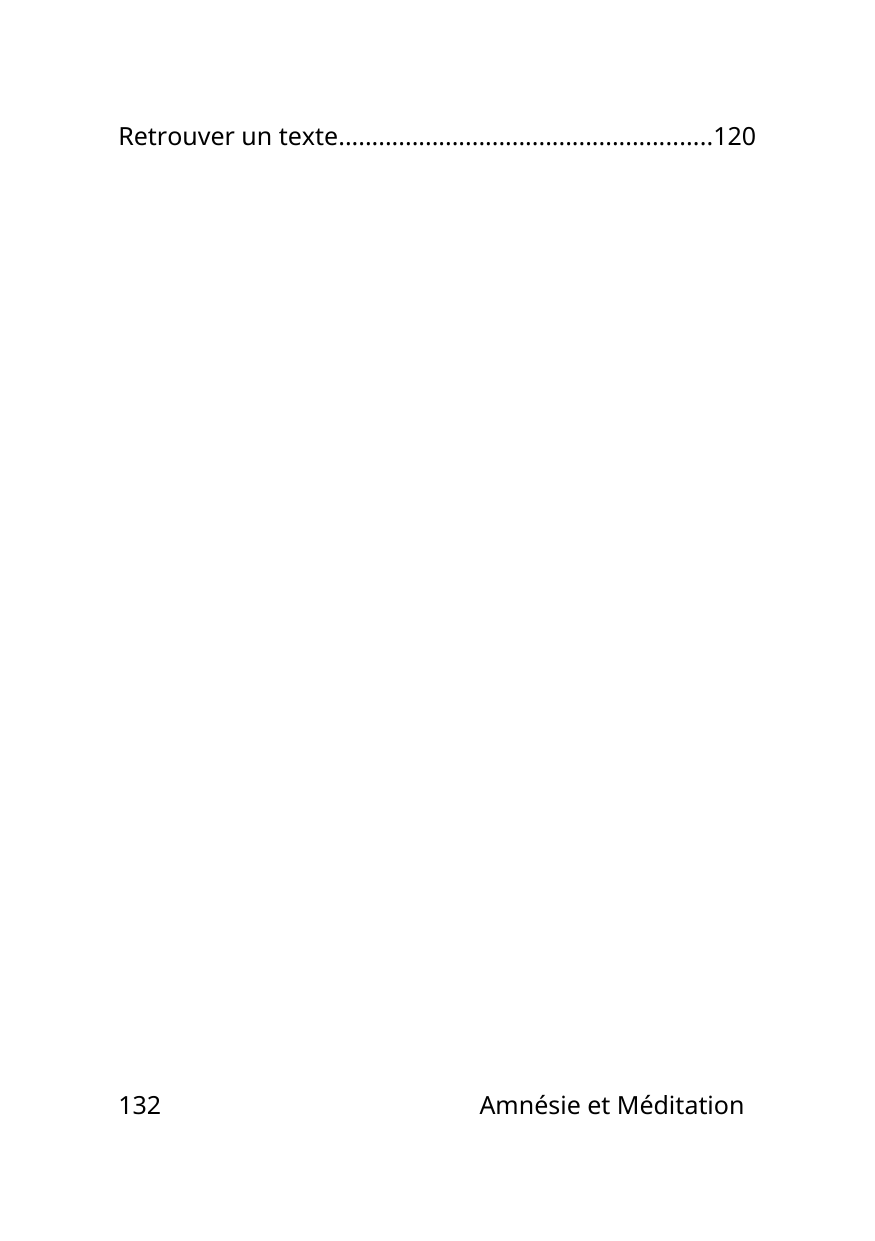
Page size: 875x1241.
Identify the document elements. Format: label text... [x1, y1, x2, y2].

text Retrouver un texte 120 [118, 118, 756, 152]
